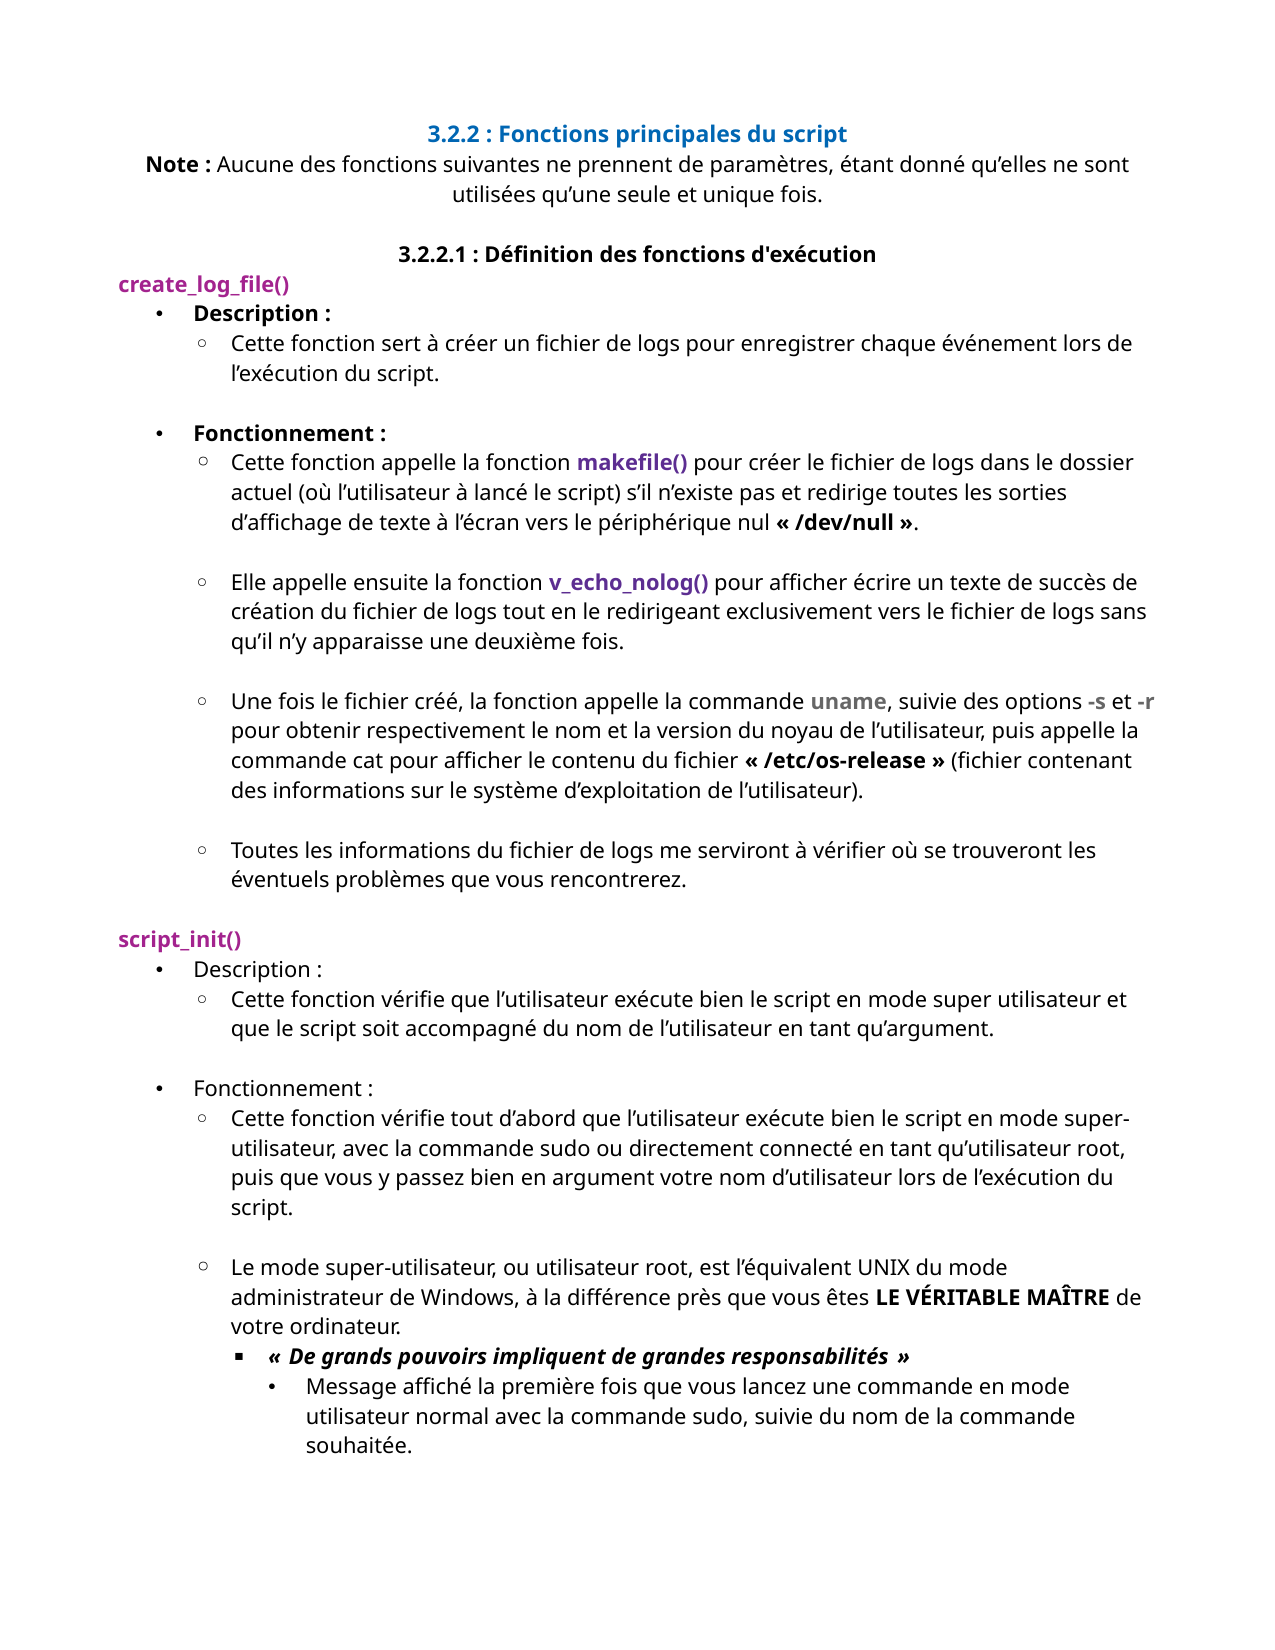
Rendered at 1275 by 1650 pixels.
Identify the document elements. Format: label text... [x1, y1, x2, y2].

list Une fois le fichier créé, la fonction appelle la commande uname, suivie des options -s et -r pour obtenir respectivement le nom et la version du noyau de l’utilisateur, puis appelle la commande cat pour afficher le contenu du fichier « /etc/os-release » (fichier contenant des informations sur le système d’exploitation de l’utilisateur). [193, 686, 1157, 805]
list Description : [156, 954, 1157, 983]
list Message affiché la première fois que vous lancez une commande en mode utilisateur normal avec la commande sudo, suivie du nom de la commande souhaitée. [268, 1371, 1157, 1460]
list Cette fonction vérifie tout d’abord que l’utilisateur exécute bien le script en mode super-utilisateur, avec la commande sudo ou directement connecté en tant qu’utilisateur root, puis que vous y passez bien en argument votre nom d’utilisateur lors de l’exécution du script. [193, 1103, 1157, 1222]
list Le mode super-utilisateur, ou utilisateur root, est l’équivalent UNIX du mode administrateur de Windows, à la différence près que vous êtes LE VÉRITABLE MAÎTRE de votre ordinateur. [193, 1252, 1157, 1341]
text script_init() [118, 924, 1157, 954]
list Fonctionnement : [156, 1073, 1157, 1103]
list Toutes les informations du fichier de logs me serviront à vérifier où se trouveront les éventuels problèmes que vous rencontrerez. [193, 834, 1157, 894]
list Description : [156, 298, 1157, 328]
list « De grands pouvoirs impliquent de grandes responsabilités » [231, 1341, 1157, 1371]
text create_log_file() [118, 268, 1157, 298]
text 3.2.2.1 : Définition des fonctions d'exécution [118, 239, 1157, 268]
list Cette fonction vérifie que l’utilisateur exécute bien le script en mode super utilisateur et que le script soit accompagné du nom de l’utilisateur en tant qu’argument. [193, 983, 1157, 1043]
list Fonctionnement : [156, 417, 1157, 447]
list Elle appelle ensuite la fonction v_echo_nolog() pour afficher écrire un texte de succès de création du fichier de logs tout en le redirigeant exclusivement vers le fichier de logs sans qu’il n’y apparaisse une deuxième fois. [193, 566, 1157, 656]
text 3.2.2 : Fonctions ­principales du script [118, 118, 1157, 149]
list Cette fonction appelle la fonction makefile() pour créer le fichier de logs dans le dossier actuel (où l’utilisateur à lancé le script) s’il n’existe pas et redirige toutes les sorties d’affichage de texte à l’écran vers le périphérique nul « /dev/null ». [193, 447, 1157, 537]
list Cette fonction sert à créer un fichier de logs pour enregistrer chaque événement lors de l’exécution du script. [193, 328, 1157, 388]
text Note : Aucune des fonctions suivantes ne prennent de paramètres, étant donné qu’elles ne sont utilisées qu’une seule et unique fois. [118, 149, 1157, 209]
